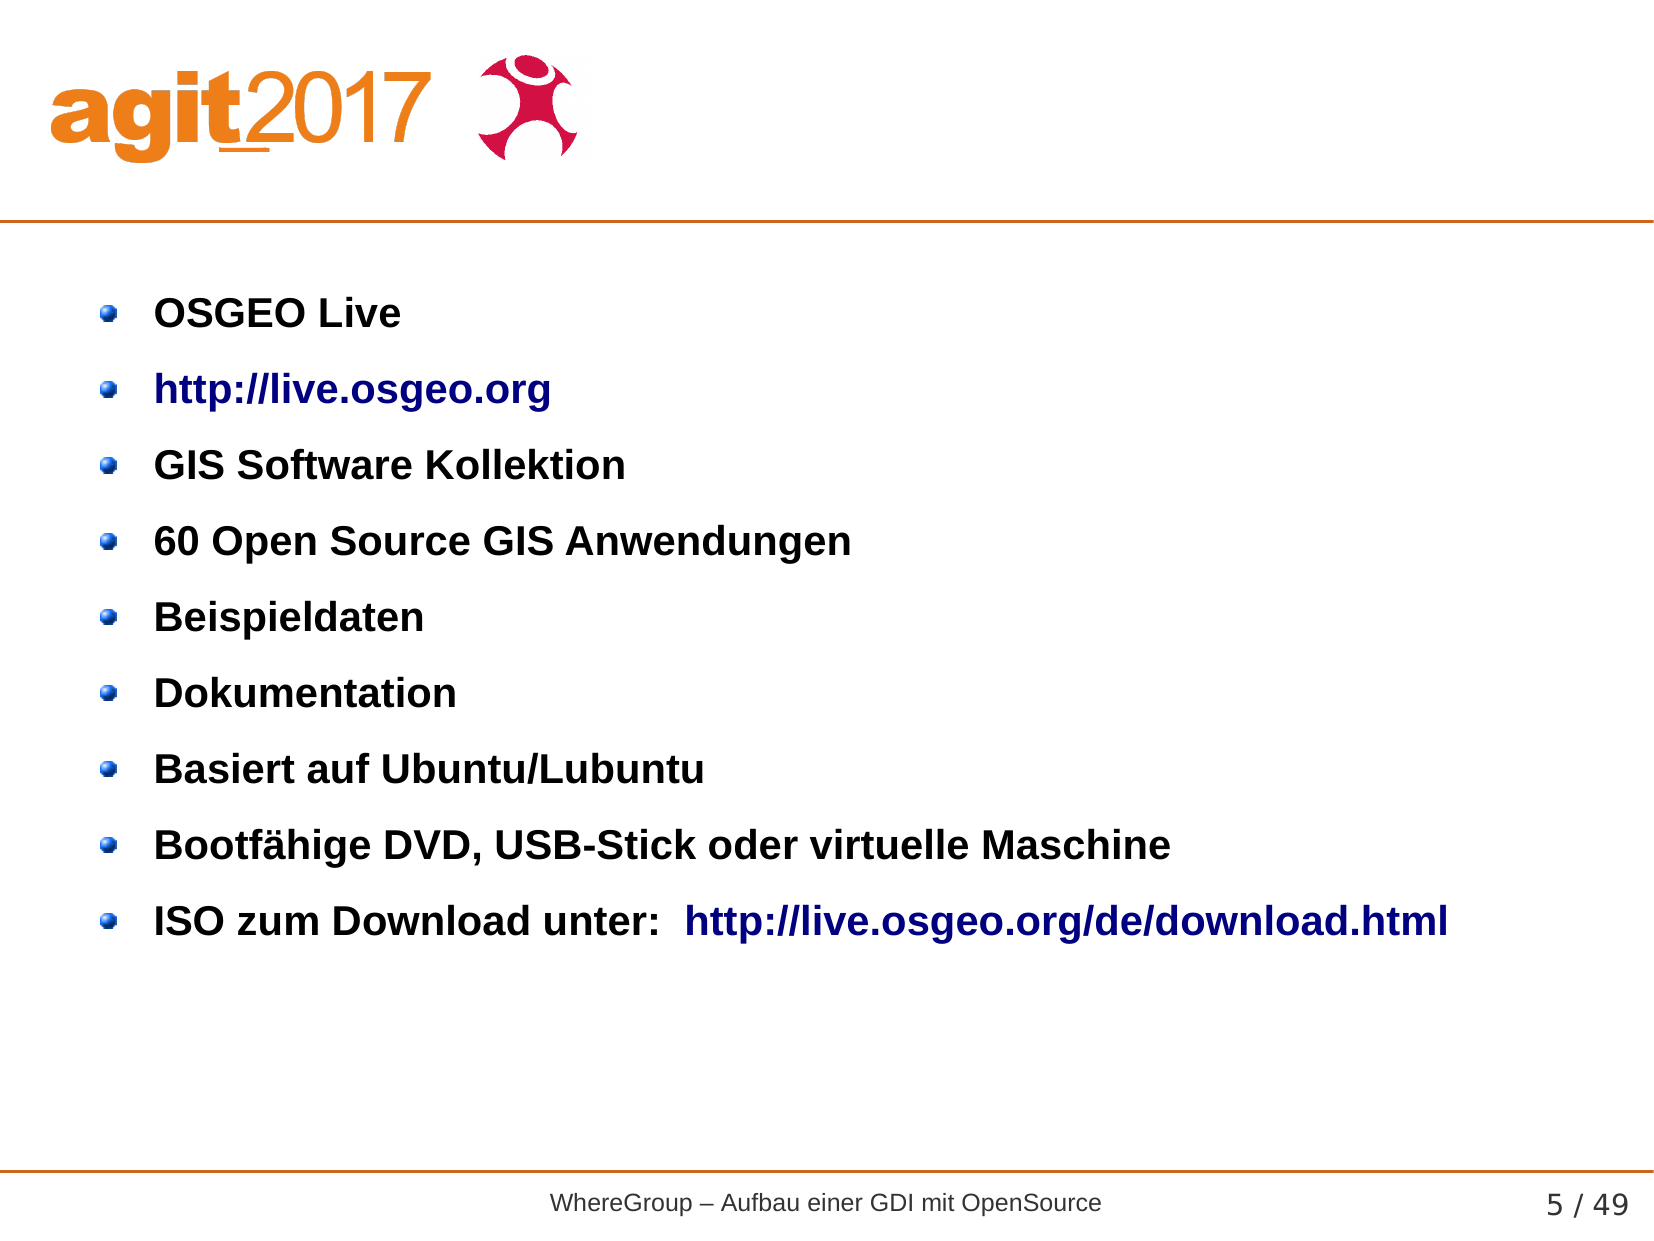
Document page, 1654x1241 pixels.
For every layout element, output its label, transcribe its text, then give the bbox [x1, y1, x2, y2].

list OSGEO Live http://live.osgeo.org GIS Software Kollektion 60 Open Source GIS Anwendungen Beispieldaten Dokumentation Basiert auf Ubuntu/Lubuntu Bootfähige DVD, USB-Stick oder virtuelle Maschine ISO zum Download unter: http://live.osgeo.org/de/download.html [82, 290, 1571, 1109]
picture [47, 47, 435, 166]
